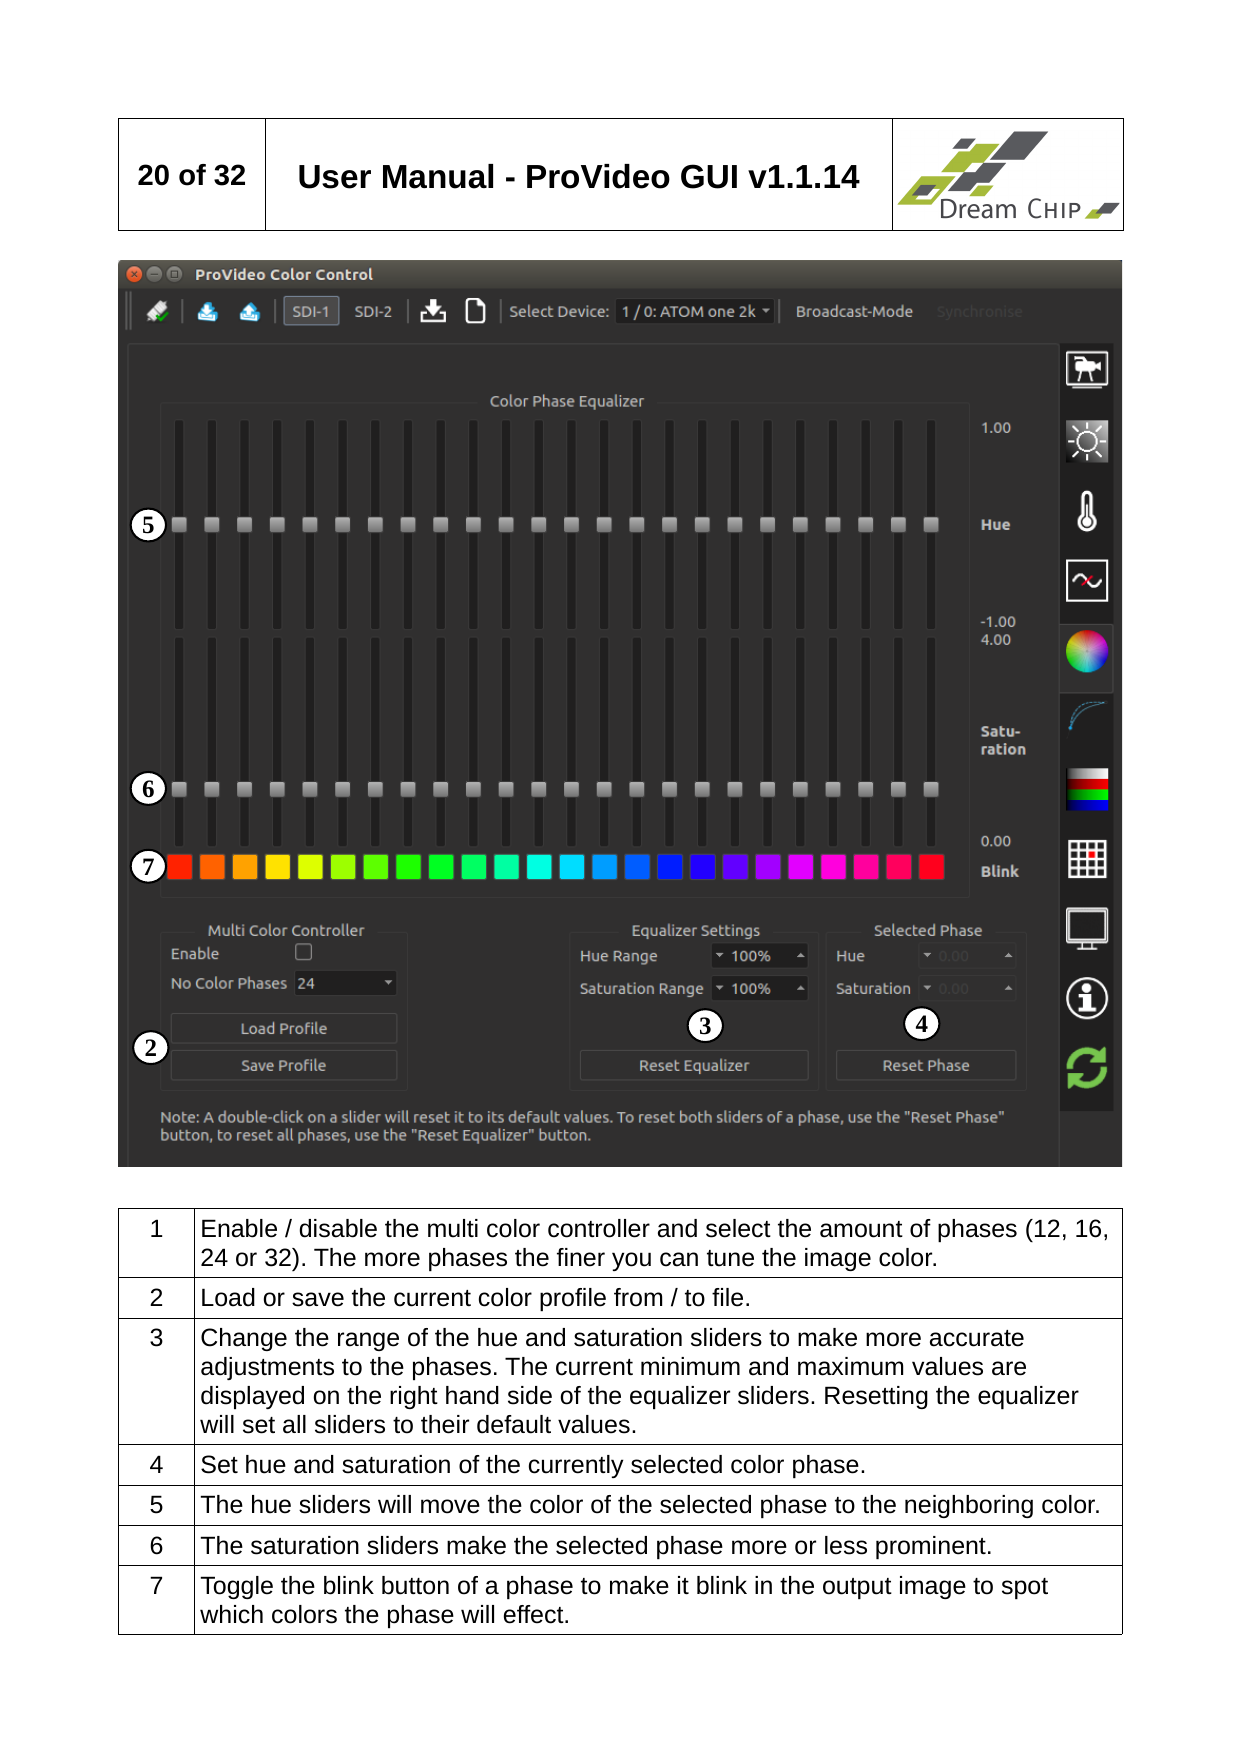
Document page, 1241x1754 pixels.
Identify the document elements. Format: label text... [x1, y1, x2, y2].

table_cell Load or save the current color profile from / to file. [195, 1278, 1122, 1318]
table_cell Toggle the blink button of a phase to make it blink in the output image to spot which colors the phase will effect. [195, 1566, 1122, 1634]
table_cell 6 [119, 1526, 194, 1565]
table_cell 4 [119, 1445, 194, 1484]
table_cell Change the range of the hue and saturation sliders to make more accurate adjustments to the phases. The current minimum and maximum values are displayed on the right hand side of the equalizer sliders. Resetting the equalizer will set all sliders to their default values. [195, 1319, 1122, 1444]
table_cell The saturation sliders make the selected phase more or less prominent. [195, 1526, 1122, 1565]
table_cell 5 [119, 1486, 194, 1525]
table_cell The hue sliders will move the color of the selected phase to the neighboring color. [195, 1486, 1122, 1525]
table_header 1 [119, 1209, 194, 1277]
table_cell Set hue and saturation of the currently selected color phase. [195, 1445, 1122, 1484]
table_header Enable / disable the multi color controller and select the amount of phases (12, 16, 24 or 32). The more phases the finer you can tune the image color. [195, 1209, 1122, 1277]
table_cell 7 [119, 1566, 194, 1634]
table_cell 3 [119, 1319, 194, 1444]
table_cell 2 [119, 1278, 194, 1318]
picture [118, 260, 1123, 1167]
picture [897, 130, 1120, 220]
